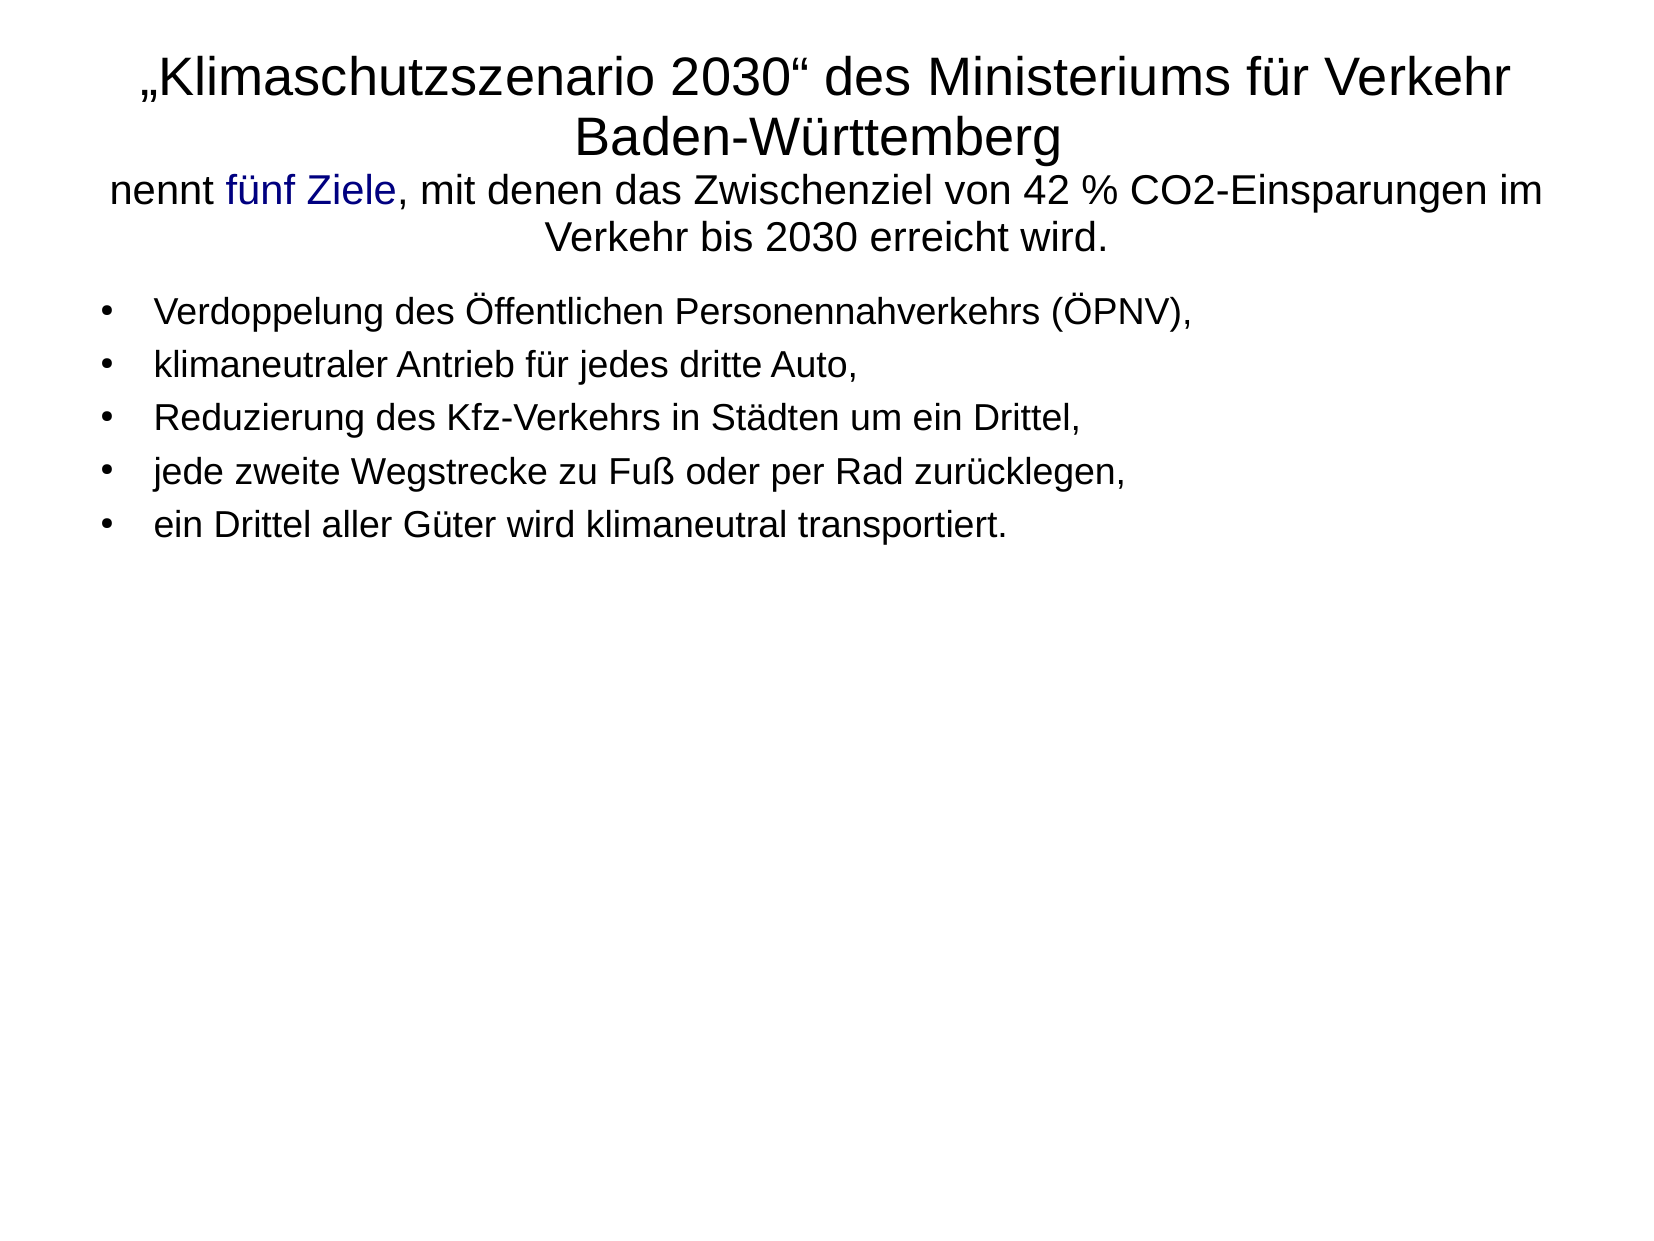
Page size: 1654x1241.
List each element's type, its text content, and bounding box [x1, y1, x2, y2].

title „Klimaschutzszenario 2030“ des Ministeriums für Verkehr Baden-Württemberg nennt fünf Ziele, mit denen das Zwischenziel von 42 % CO2-Einsparungen im Verkehr bis 2030 erreicht wird. [82, 45, 1571, 261]
list Verdoppelung des Öffentlichen Personennahverkehrs (ÖPNV), klimaneutraler Antrieb für jedes dritte Auto, Reduzierung des Kfz-Verkehrs in Städten um ein Drittel, jede zweite Wegstrecke zu Fuß oder per Rad zurücklegen, ein Drittel aller Güter wird klimaneutral transportiert. [82, 290, 1571, 1109]
